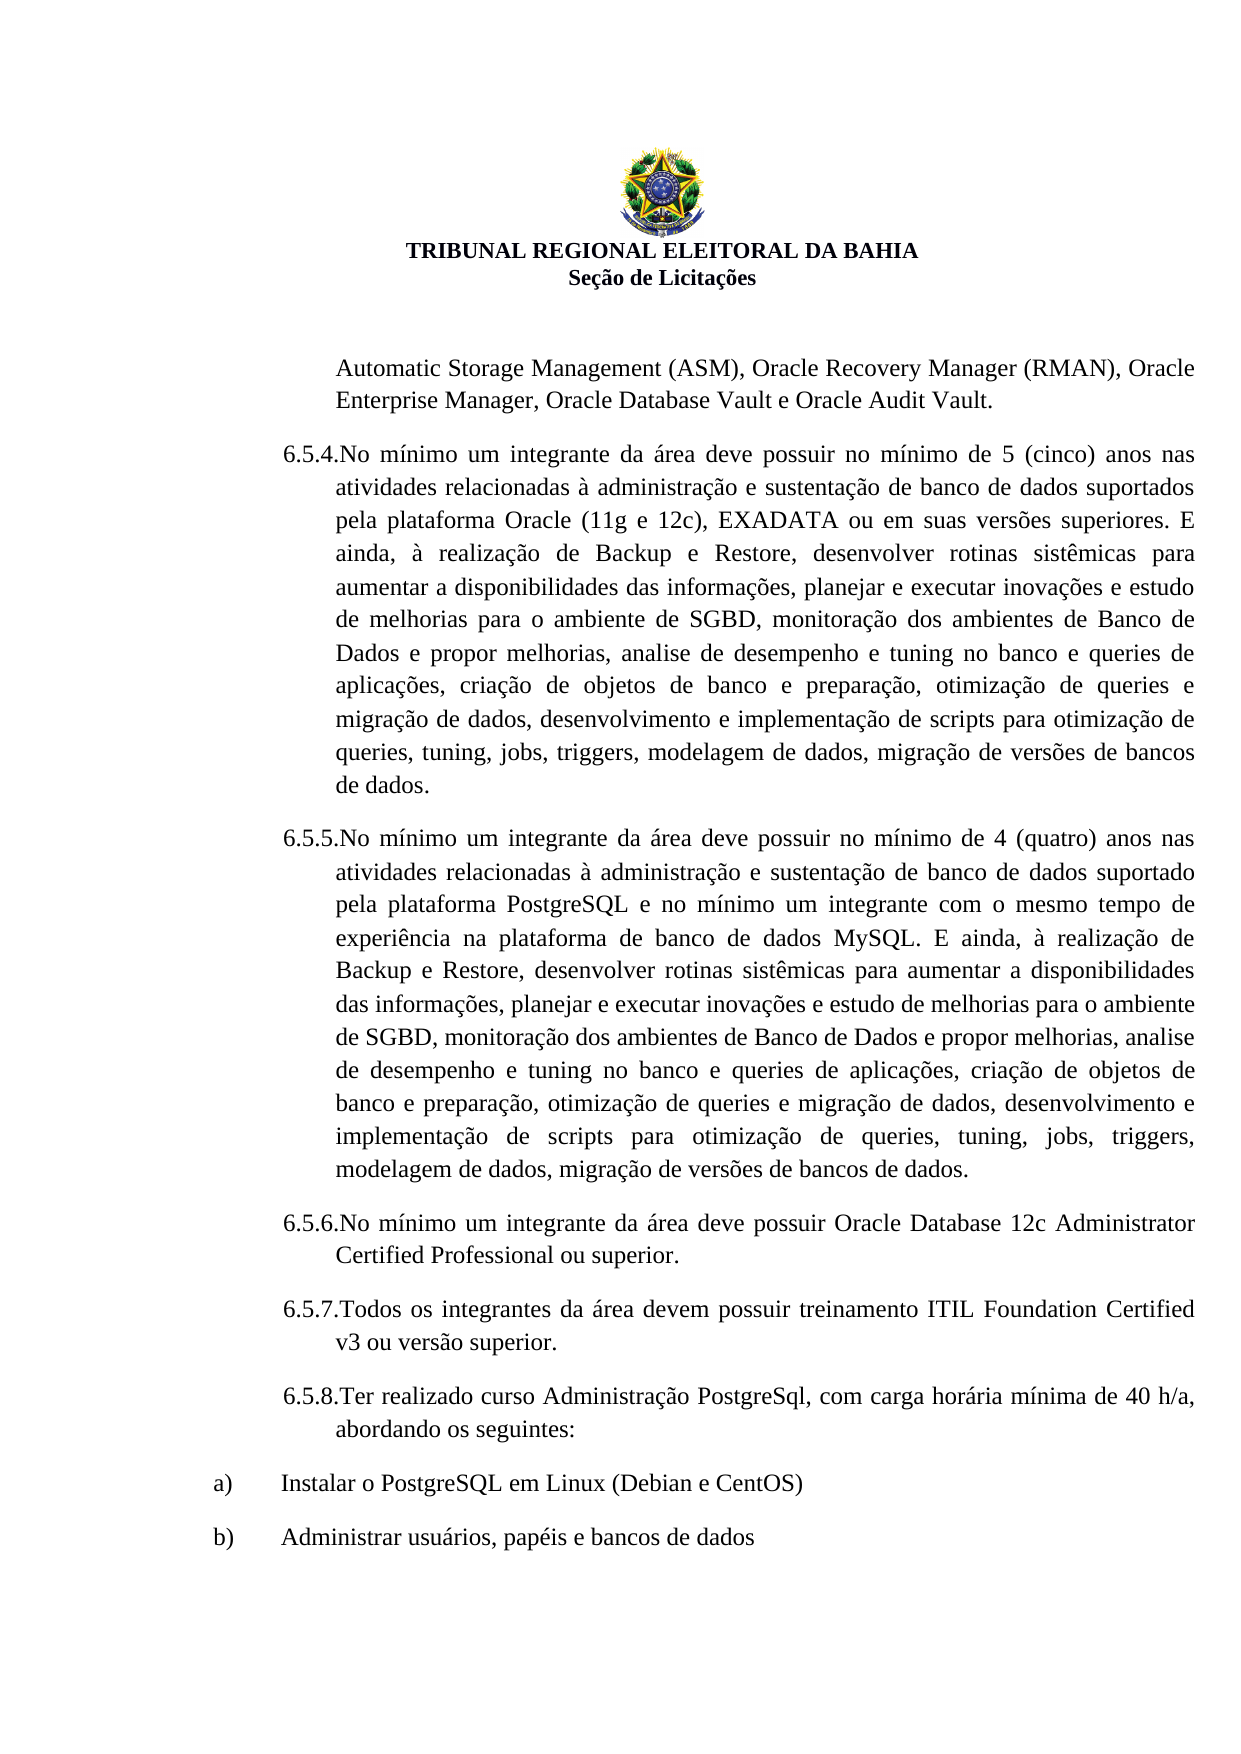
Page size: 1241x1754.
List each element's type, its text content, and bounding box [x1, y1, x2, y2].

list No mínimo um integrante da área deve possuir Oracle Database 12c Administrator Certified Professional ou superior. [283, 1208, 1196, 1269]
list Automatic Storage Management (ASM), Oracle Recovery Manager (RMAN), Oracle Enterprise Manager, Oracle Database Vault e Oracle Audit Vault. [283, 353, 1196, 414]
list Ter realizado curso Administração PostgreSql, com carga horária mínima de 40 h/a, abordando os seguintes: [283, 1381, 1196, 1443]
list Instalar o PostgreSQL em Linux (Debian e CentOS) [213, 1468, 1196, 1497]
list No mínimo um integrante da área deve possuir no mínimo de 4 (quatro) anos nas atividades relacionadas à administração e sustentação de banco de dados suportado pela plataforma PostgreSQL e no mínimo um integrante com o mesmo tempo de experiência na plataforma de banco de dados MySQL. E ainda, à realização de Backup e Restore, desenvolver rotinas sistêmicas para aumentar a disponibilidades das informações, planejar e executar inovações e estudo de melhorias para o ambiente de SGBD, monitoração dos ambientes de Banco de Dados e propor melhorias, analise de desempenho e tuning no banco e queries de aplicações, criação de objetos de banco e preparação, otimização de queries e migração de dados, desenvolvimento e implementação de scripts para otimização de queries, tuning, jobs, triggers, modelagem de dados, migração de versões de bancos de dados. [283, 823, 1196, 1182]
list Todos os integrantes da área devem possuir treinamento ITIL Foundation Certified v3 ou versão superior. [283, 1294, 1196, 1356]
list No mínimo um integrante da área deve possuir no mínimo de 5 (cinco) anos nas atividades relacionadas à administração e sustentação de banco de dados suportados pela plataforma Oracle (11g e 12c), EXADATA ou em suas versões superiores. E ainda, à realização de Backup e Restore, desenvolver rotinas sistêmicas para aumentar a disponibilidades das informações, planejar e executar inovações e estudo de melhorias para o ambiente de SGBD, monitoração dos ambientes de Banco de Dados e propor melhorias, analise de desempenho e tuning no banco e queries de aplicações, criação de objetos de banco e preparação, otimização de queries e migração de dados, desenvolvimento e implementação de scripts para otimização de queries, tuning, jobs, triggers, modelagem de dados, migração de versões de bancos de dados. [283, 439, 1196, 798]
list Administrar usuários, papéis e bancos de dados [213, 1522, 1196, 1551]
